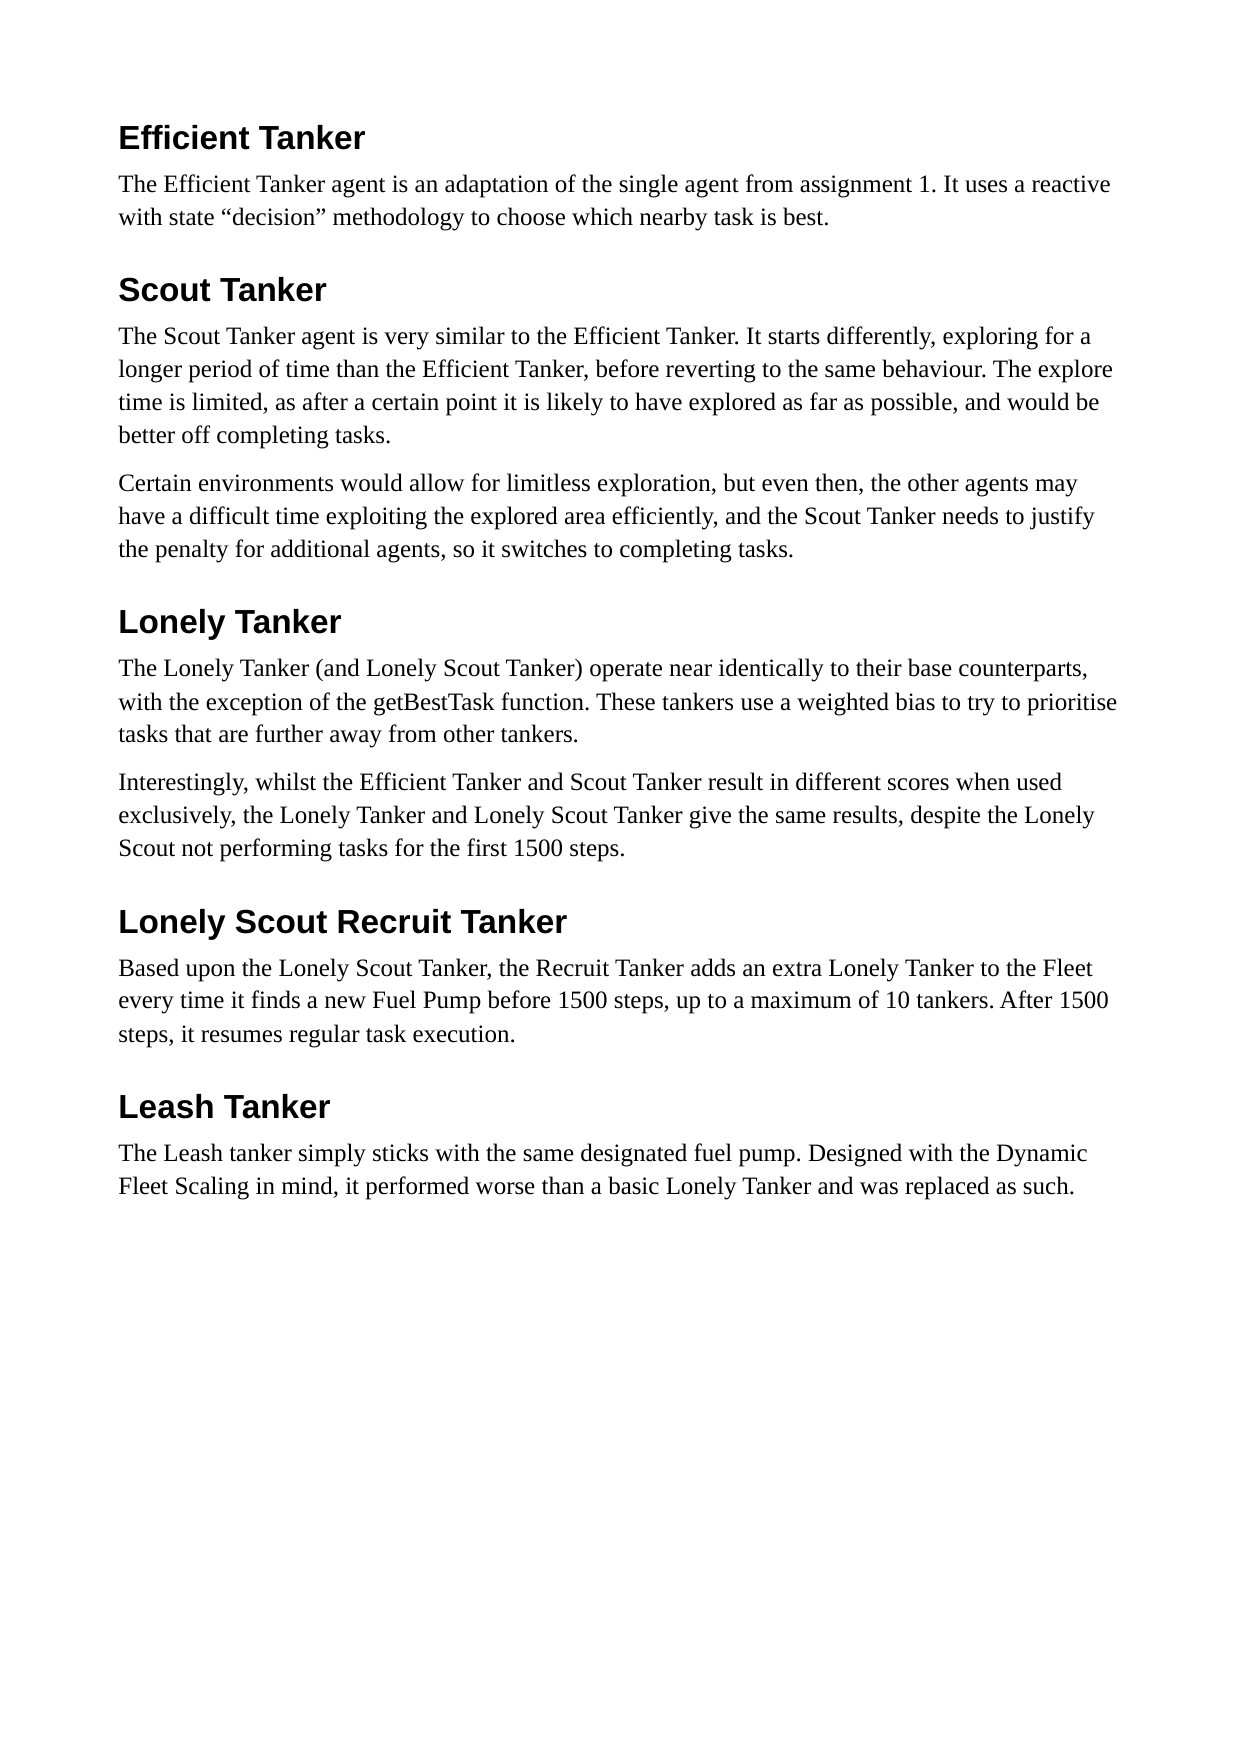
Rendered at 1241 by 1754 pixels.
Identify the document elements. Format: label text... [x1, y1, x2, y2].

text Certain environments would allow for limitless exploration, but even then, the other agents may have a difficult time exploiting the explored area efficiently, and the Scout Tanker needs to justify the penalty for additional agents, so it switches to completing tasks. [118, 468, 1122, 563]
text The Scout Tanker agent is very similar to the Efficient Tanker. It starts differently, exploring for a longer period of time than the Efficient Tanker, before reverting to the same behaviour. The explore time is limited, as after a certain point it is likely to have explored as far as possible, and would be better off completing tasks. [118, 321, 1122, 449]
subtitle Efficient Tanker [118, 118, 1122, 157]
subtitle Lonely Tanker [118, 603, 1122, 641]
subtitle Lonely Scout Recruit Tanker [118, 902, 1122, 940]
text Based upon the Lonely Scout Tanker, the Recruit Tanker adds an extra Lonely Tanker to the Fleet every time it finds a new Fuel Pump before 1500 steps, up to a maximum of 10 tankers. After 1500 steps, it resumes regular task execution. [118, 953, 1122, 1047]
text The Leash tanker simply sticks with the same designated fuel pump. Designed with the Dynamic Fleet Scaling in mind, it performed worse than a basic Lonely Tanker and was replaced as such. [118, 1138, 1122, 1200]
text The Lonely Tanker (and Lonely Scout Tanker) operate near identically to their base counterparts, with the exception of the getBestTask function. These tankers use a weighted bias to try to prioritise tasks that are further away from other tankers. [118, 653, 1122, 748]
text The Efficient Tanker agent is an adaptation of the single agent from assignment 1. It uses a reactive with state “decision” methodology to choose which nearby task is best. [118, 169, 1122, 231]
text Interestingly, whilst the Efficient Tanker and Scout Tanker result in different scores when used exclusively, the Lonely Tanker and Lonely Scout Tanker give the same results, despite the Lonely Scout not performing tasks for the first 1500 steps. [118, 767, 1122, 862]
subtitle Leash Tanker [118, 1087, 1122, 1126]
subtitle Scout Tanker [118, 271, 1122, 309]
